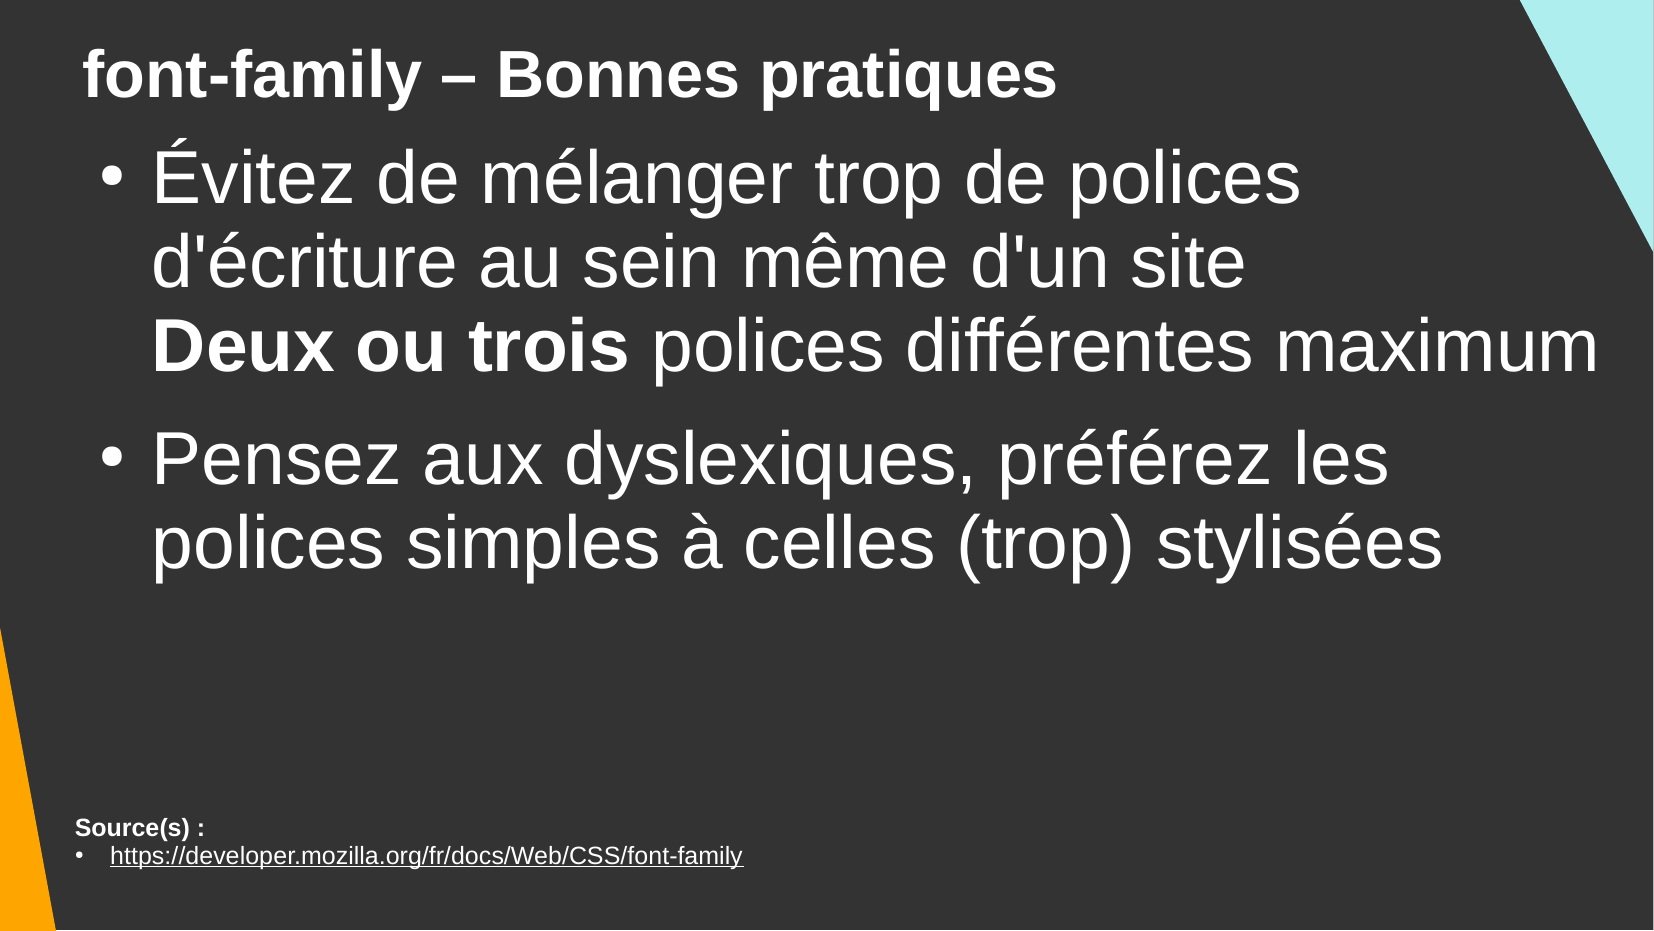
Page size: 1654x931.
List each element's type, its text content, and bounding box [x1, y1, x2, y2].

text_box [1519, 0, 1654, 254]
list Évitez de mélanger trop de polices d'écriture au sein même d'un site Deux ou trois polices différentes maximum Pensez aux dyslexiques, préférez les polices simples à celles (trop) stylisées [80, 135, 1605, 621]
text_box [0, 627, 57, 931]
text_box Source(s) : https://developer.mozilla.org/fr/docs/Web/CSS/font-family [60, 806, 1546, 931]
title font-family – Bonnes pratiques [82, 37, 1571, 114]
